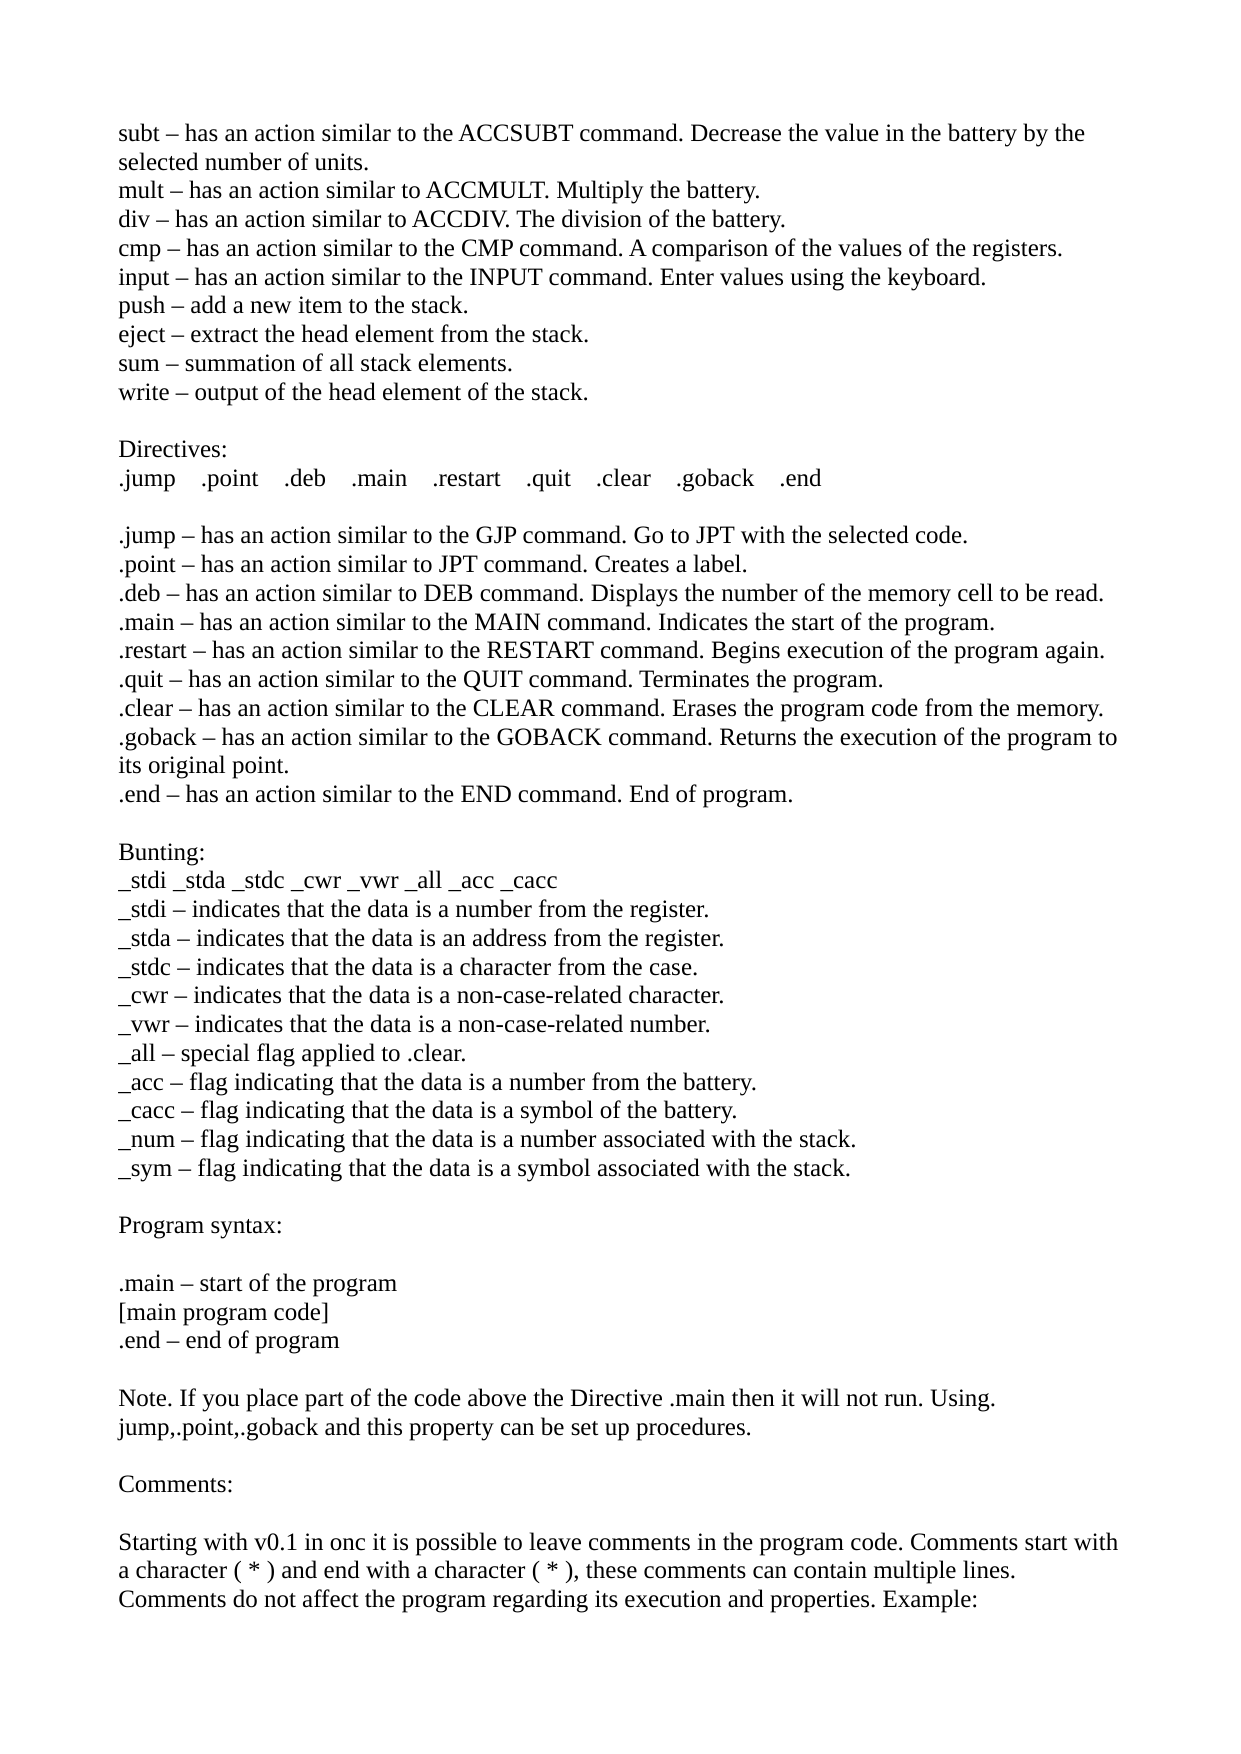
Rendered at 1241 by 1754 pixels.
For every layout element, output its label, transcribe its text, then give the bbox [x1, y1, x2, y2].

text .goback – has an action similar to the GOBACK command. Returns the execution of the program to its original point. [118, 722, 1122, 779]
text subt – has an action similar to the ACCSUBT command. Decrease the value in the battery by the selected number of units. [118, 118, 1122, 176]
text _stdi – indicates that the data is a number from the register. [118, 894, 1122, 923]
text cmp – has an action similar to the CMP command. A comparison of the values of the registers. [118, 233, 1122, 262]
text .main – start of the program [118, 1268, 1122, 1297]
text div – has an action similar to ACCDIV. The division of the battery. [118, 204, 1122, 233]
text .end – end of program [118, 1326, 1122, 1354]
text .deb – has an action similar to DEB command. Displays the number of the memory cell to be read. [118, 578, 1122, 607]
text _sym – flag indicating that the data is a symbol associated with the stack. [118, 1153, 1122, 1182]
text .restart – has an action similar to the RESTART command. Begins execution of the program again. [118, 636, 1122, 664]
text _num – flag indicating that the data is a number associated with the stack. [118, 1124, 1122, 1153]
text write – output of the head element of the stack. [118, 377, 1122, 406]
text sum – summation of all stack elements. [118, 348, 1122, 377]
text Directives: [118, 434, 1122, 463]
text _stda – indicates that the data is an address from the register. [118, 923, 1122, 952]
text push – add a new item to the stack. [118, 291, 1122, 319]
text [main program code] [118, 1297, 1122, 1326]
text .jump – has an action similar to the GJP command. Go to JPT with the selected code. [118, 521, 1122, 549]
text .jump .point .deb .main .restart .quit .clear .goback .end [118, 463, 1122, 492]
text _cacc – flag indicating that the data is a symbol of the battery. [118, 1096, 1122, 1124]
text _all – special flag applied to .clear. [118, 1038, 1122, 1067]
text input – has an action similar to the INPUT command. Enter values using the keyboard. [118, 262, 1122, 291]
text _acc – flag indicating that the data is a number from the battery. [118, 1067, 1122, 1096]
text _stdc – indicates that the data is a character from the case. [118, 952, 1122, 981]
text .end – has an action similar to the END command. End of program. [118, 779, 1122, 808]
text Starting with v0.1 in onc it is possible to leave comments in the program code. Comments start with a character ( * ) and end with a character ( * ), these comments can contain multiple lines. Comments do not affect the program regarding its execution and properties. Example: [118, 1527, 1122, 1613]
text _vwr – indicates that the data is a non-case-related number. [118, 1009, 1122, 1038]
text Note. If you place part of the code above the Directive .main then it will not run. Using. jump,.point,.goback and this property can be set up procedures. [118, 1383, 1122, 1441]
text .quit – has an action similar to the QUIT command. Terminates the program. [118, 664, 1122, 693]
text Comments: [118, 1469, 1122, 1498]
text Program syntax: [118, 1211, 1122, 1239]
text mult – has an action similar to ACCMULT. Multiply the battery. [118, 176, 1122, 204]
text eject – extract the head element from the stack. [118, 319, 1122, 348]
text .main – has an action similar to the MAIN command. Indicates the start of the program. [118, 607, 1122, 636]
text _cwr – indicates that the data is a non-case-related character. [118, 981, 1122, 1009]
text _stdi _stda _stdc _cwr _vwr _all _acc _cacc [118, 866, 1122, 894]
text .point – has an action similar to JPT command. Creates a label. [118, 549, 1122, 578]
text .clear – has an action similar to the CLEAR command. Erases the program code from the memory. [118, 693, 1122, 722]
text Bunting: [118, 837, 1122, 866]
